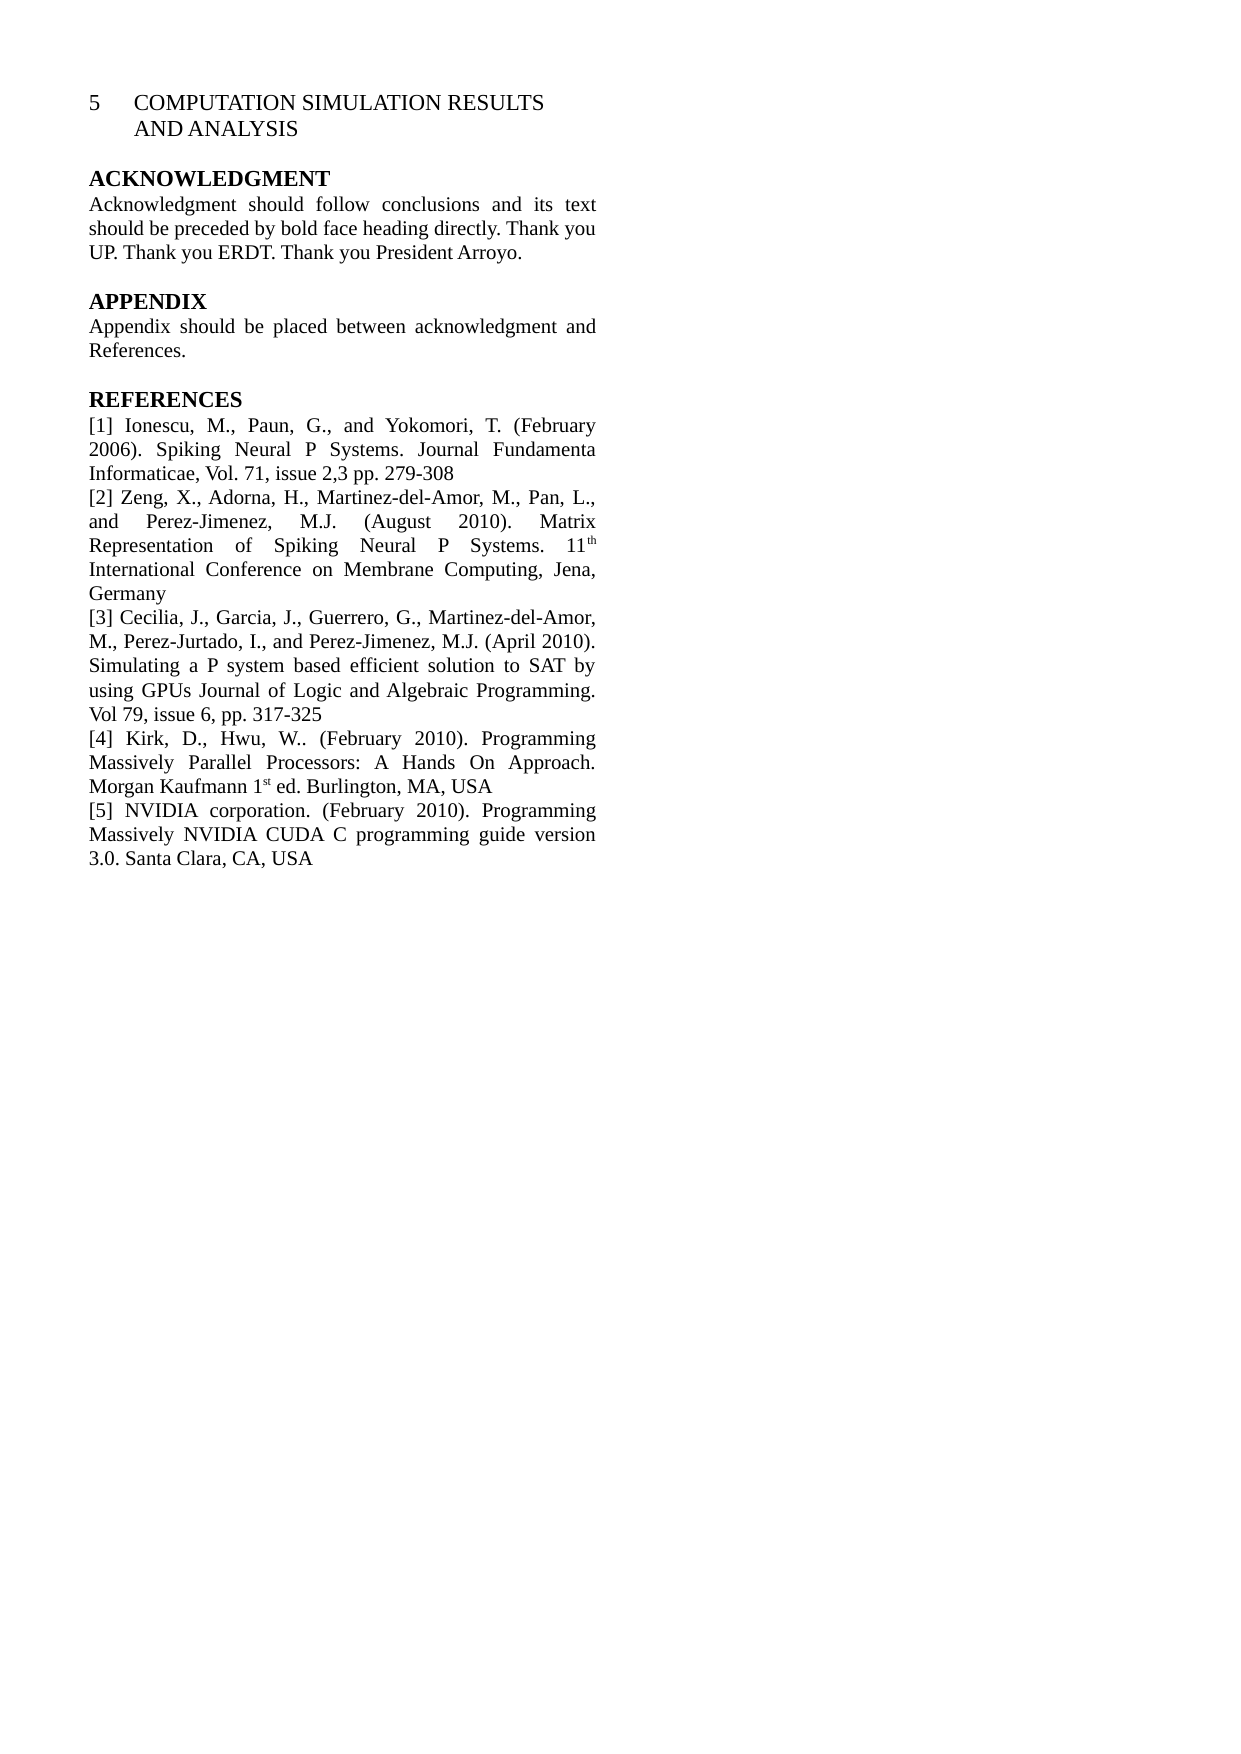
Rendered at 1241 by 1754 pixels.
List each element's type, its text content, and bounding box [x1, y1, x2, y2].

list [3] Cecilia, J., Garcia, J., Guerrero, G., Martinez-del-Amor, M., Perez-Jurtado, I., and Perez-Jimenez, M.J. (April 2010). Simulating a P system based efficient solution to SAT by using GPUs Journal of Logic and Algebraic Programming. Vol 79, issue 6, pp. 317-325 [88, 605, 596, 726]
list [2] Zeng, X., Adorna, H., Martinez-del-Amor, M., Pan, L., and Perez-Jimenez, M.J. (August 2010). Matrix Representation of Spiking Neural P Systems. 11th International Conference on Membrane Computing, Jena, Germany [88, 485, 596, 605]
list [1] Ionescu, M., Paun, G., and Yokomori, T. (February 2006). Spiking Neural P Systems. Journal Fundamenta Informaticae, Vol. 71, issue 2,3 pp. 279-308 [88, 413, 596, 485]
list [5] NVIDIA corporation. (February 2010). Programming Massively NVIDIA CUDA C programming guide version 3.0. Santa Clara, CA, USA [88, 798, 596, 870]
text Appendix should be placed between acknowledgment and References. [88, 314, 596, 362]
subtitle Computation simulation results and analysis [88, 88, 596, 141]
text Acknowledgment should follow conclusions and its text should be preceded by bold face heading directly. Thank you UP. Thank you ERDT. Thank you President Arroyo. [88, 192, 596, 264]
subtitle Acknowledgment [88, 165, 596, 192]
list [4] Kirk, D., Hwu, W.. (February 2010). Programming Massively Parallel Processors: A Hands On Approach. Morgan Kaufmann 1st ed. Burlington, MA, USA [88, 726, 596, 798]
subtitle References [88, 386, 596, 413]
subtitle Appendix [88, 288, 596, 314]
